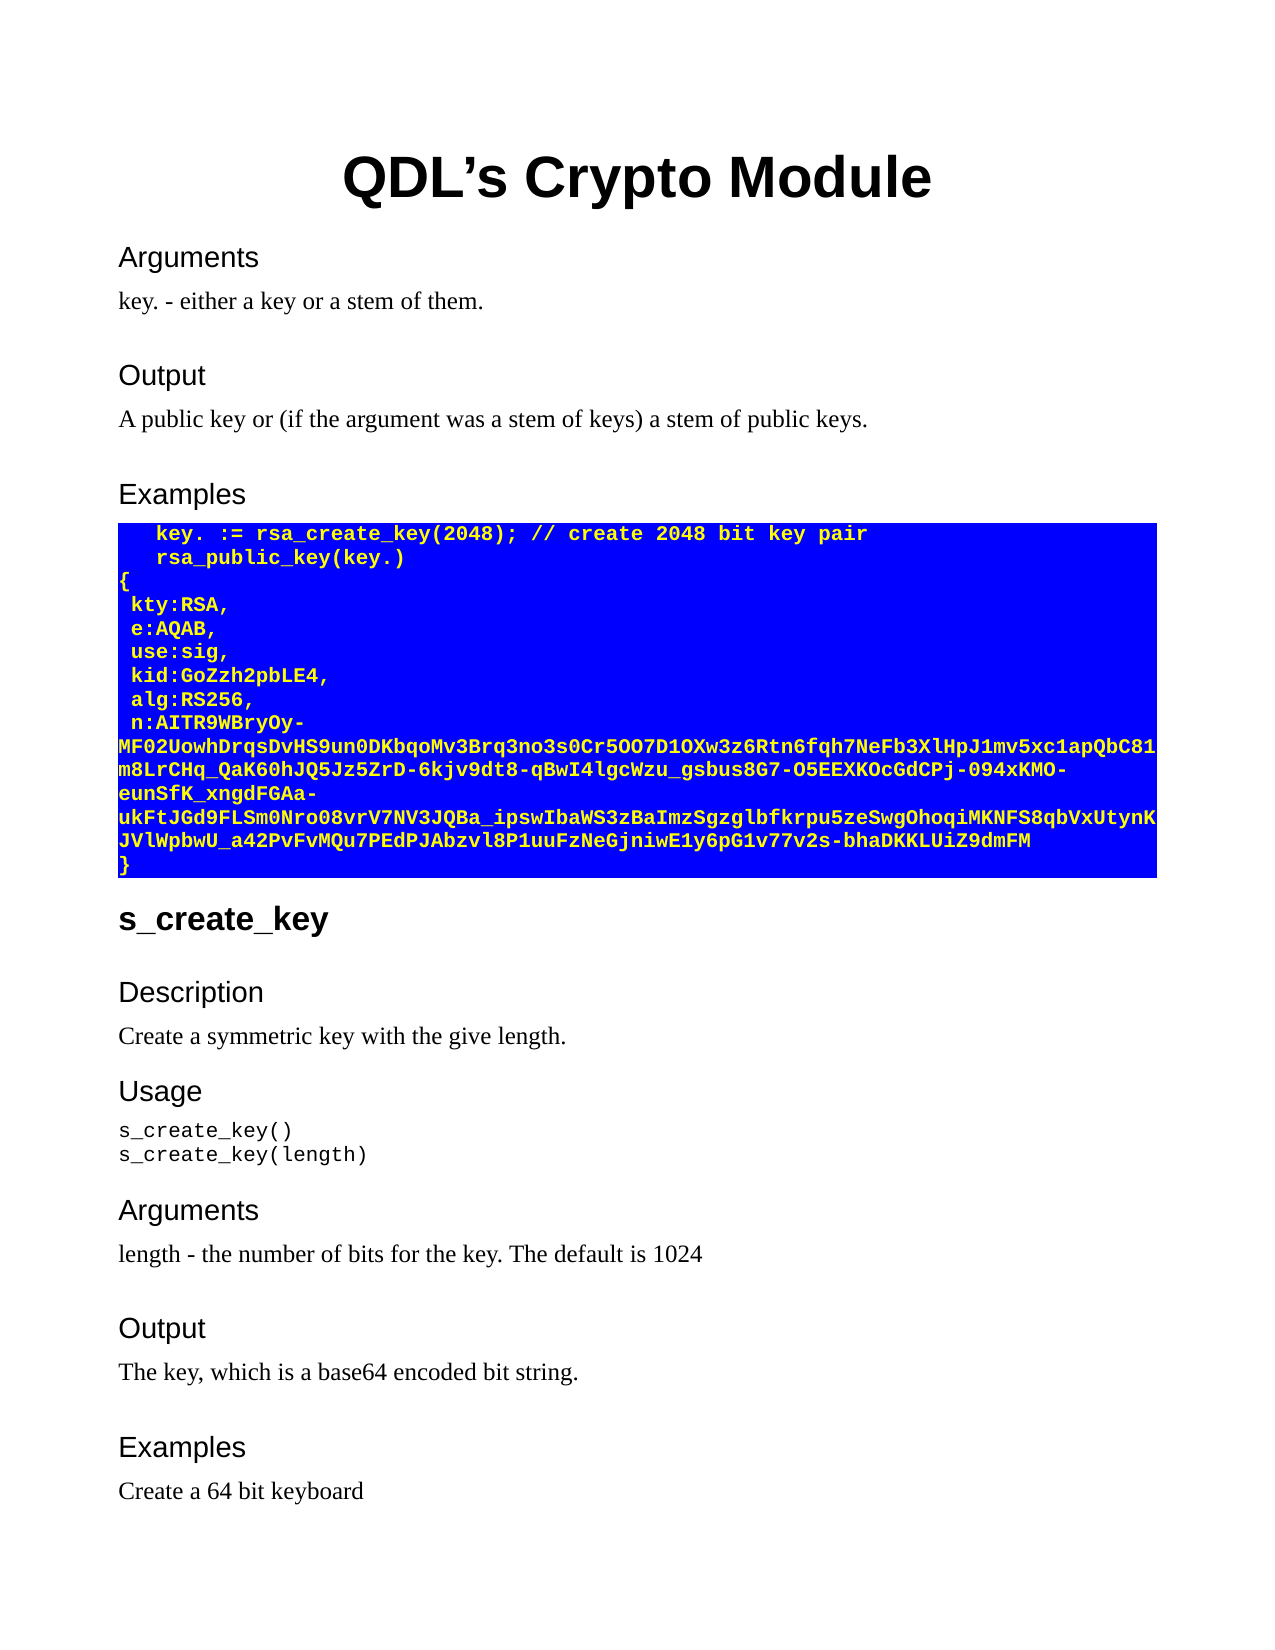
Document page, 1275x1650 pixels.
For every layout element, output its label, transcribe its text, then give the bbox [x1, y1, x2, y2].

subtitle Arguments [118, 240, 1157, 273]
text alg:RS256, [118, 688, 1157, 712]
text { [118, 570, 1157, 594]
subtitle Examples [118, 1430, 1157, 1464]
subtitle Examples [118, 477, 1157, 511]
subtitle Output [118, 358, 1157, 392]
subtitle Description [118, 975, 1157, 1008]
text The key, which is a base64 encoded bit string. [118, 1357, 1157, 1386]
text s_create_key() [118, 1121, 1157, 1144]
text rsa_public_key(key.) [118, 547, 1157, 570]
text length - the number of bits for the key. The default is 1024 [118, 1239, 1157, 1268]
text Create a 64 bit keyboard [118, 1476, 1157, 1505]
text s_create_key(length) [118, 1144, 1157, 1168]
text key. := rsa_create_key(2048); // create 2048 bit key pair [118, 523, 1157, 547]
text kty:RSA, [118, 594, 1157, 618]
text key. - either a key or a stem of them. [118, 286, 1157, 314]
text Create a symmetric key with the give length. [118, 1021, 1157, 1049]
subtitle Arguments [118, 1193, 1157, 1226]
text e:AQAB, [118, 618, 1157, 641]
text kid:GoZzh2pbLE4, [118, 665, 1157, 688]
text use:sig, [118, 641, 1157, 665]
subtitle s_create_key [118, 898, 1157, 937]
subtitle Output [118, 1311, 1157, 1345]
text } [118, 854, 1157, 878]
text n:AITR9WBryOy-MF02UowhDrqsDvHS9un0DKbqoMv3Brq3no3s0Cr5OO7D1OXw3z6Rtn6fqh7NeFb3XlHpJ1mv5xc1apQbC81m8LrCHq_QaK60hJQ5Jz5ZrD-6kjv9dt8-qBwI4lgcWzu_gsbus8G7-O5EEXKOcGdCPj-094xKMO-eunSfK_xngdFGAa-ukFtJGd9FLSm0Nro08vrV7NV3JQBa_ipswIbaWS3zBaImzSgzglbfkrpu5zeSwgOhoqiMKNFS8qbVxUtynKJVlWpbwU_a42PvFvMQu7PEdPJAbzvl8P1uuFzNeGjniwE1y6pG1v77v2s-bhaDKKLUiZ9dmFM [118, 712, 1157, 854]
subtitle Usage [118, 1074, 1157, 1108]
text A public key or (if the argument was a stem of keys) a stem of public keys. [118, 404, 1157, 433]
